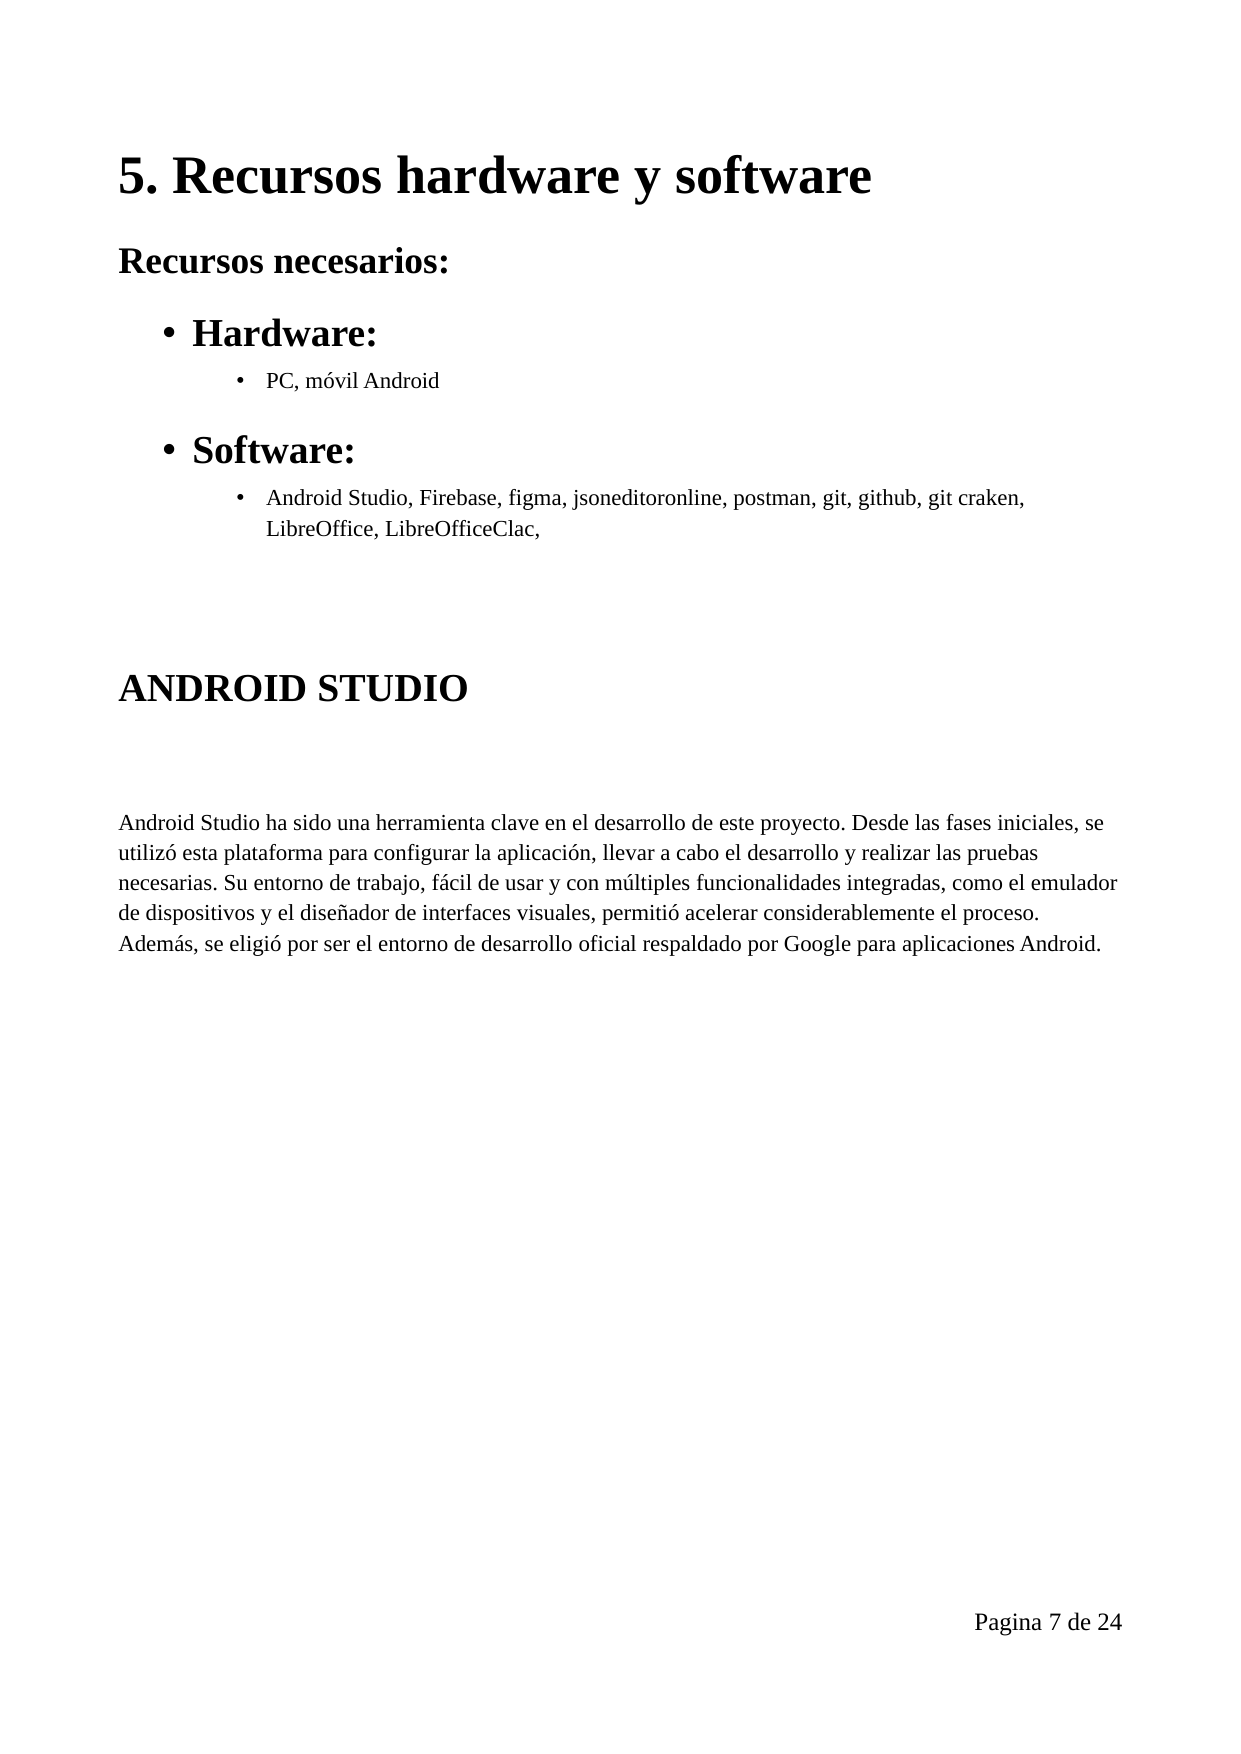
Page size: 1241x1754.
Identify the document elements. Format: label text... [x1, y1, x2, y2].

subtitle ANDROID STUDIO [118, 619, 1122, 710]
subtitle Hardware: [162, 309, 1122, 354]
list PC, móvil Android [236, 367, 1122, 393]
text Android Studio ha sido una herramienta clave en el desarrollo de este proyecto. Desde las fases iniciales, se utilizó esta plataforma para configurar la aplicación, llevar a cabo el desarrollo y realizar las pruebas necesarias. Su entorno de trabajo, fácil de usar y con múltiples funcionalidades integradas, como el emulador de dispositivos y el diseñador de interfaces visuales, permitió acelerar considerablemente el proceso. Además, se eligió por ser el entorno de desarrollo oficial respaldado por Google para aplicaciones Android. [118, 778, 1122, 956]
list Android Studio, Firebase, figma, jsoneditoronline, postman, git, github, git craken, LibreOffice, LibreOfficeClac, [236, 484, 1122, 541]
subtitle Software: [162, 426, 1122, 472]
subtitle Recursos necesarios: [118, 239, 1122, 282]
subtitle 5. Recursos hardware y software [118, 143, 1122, 205]
